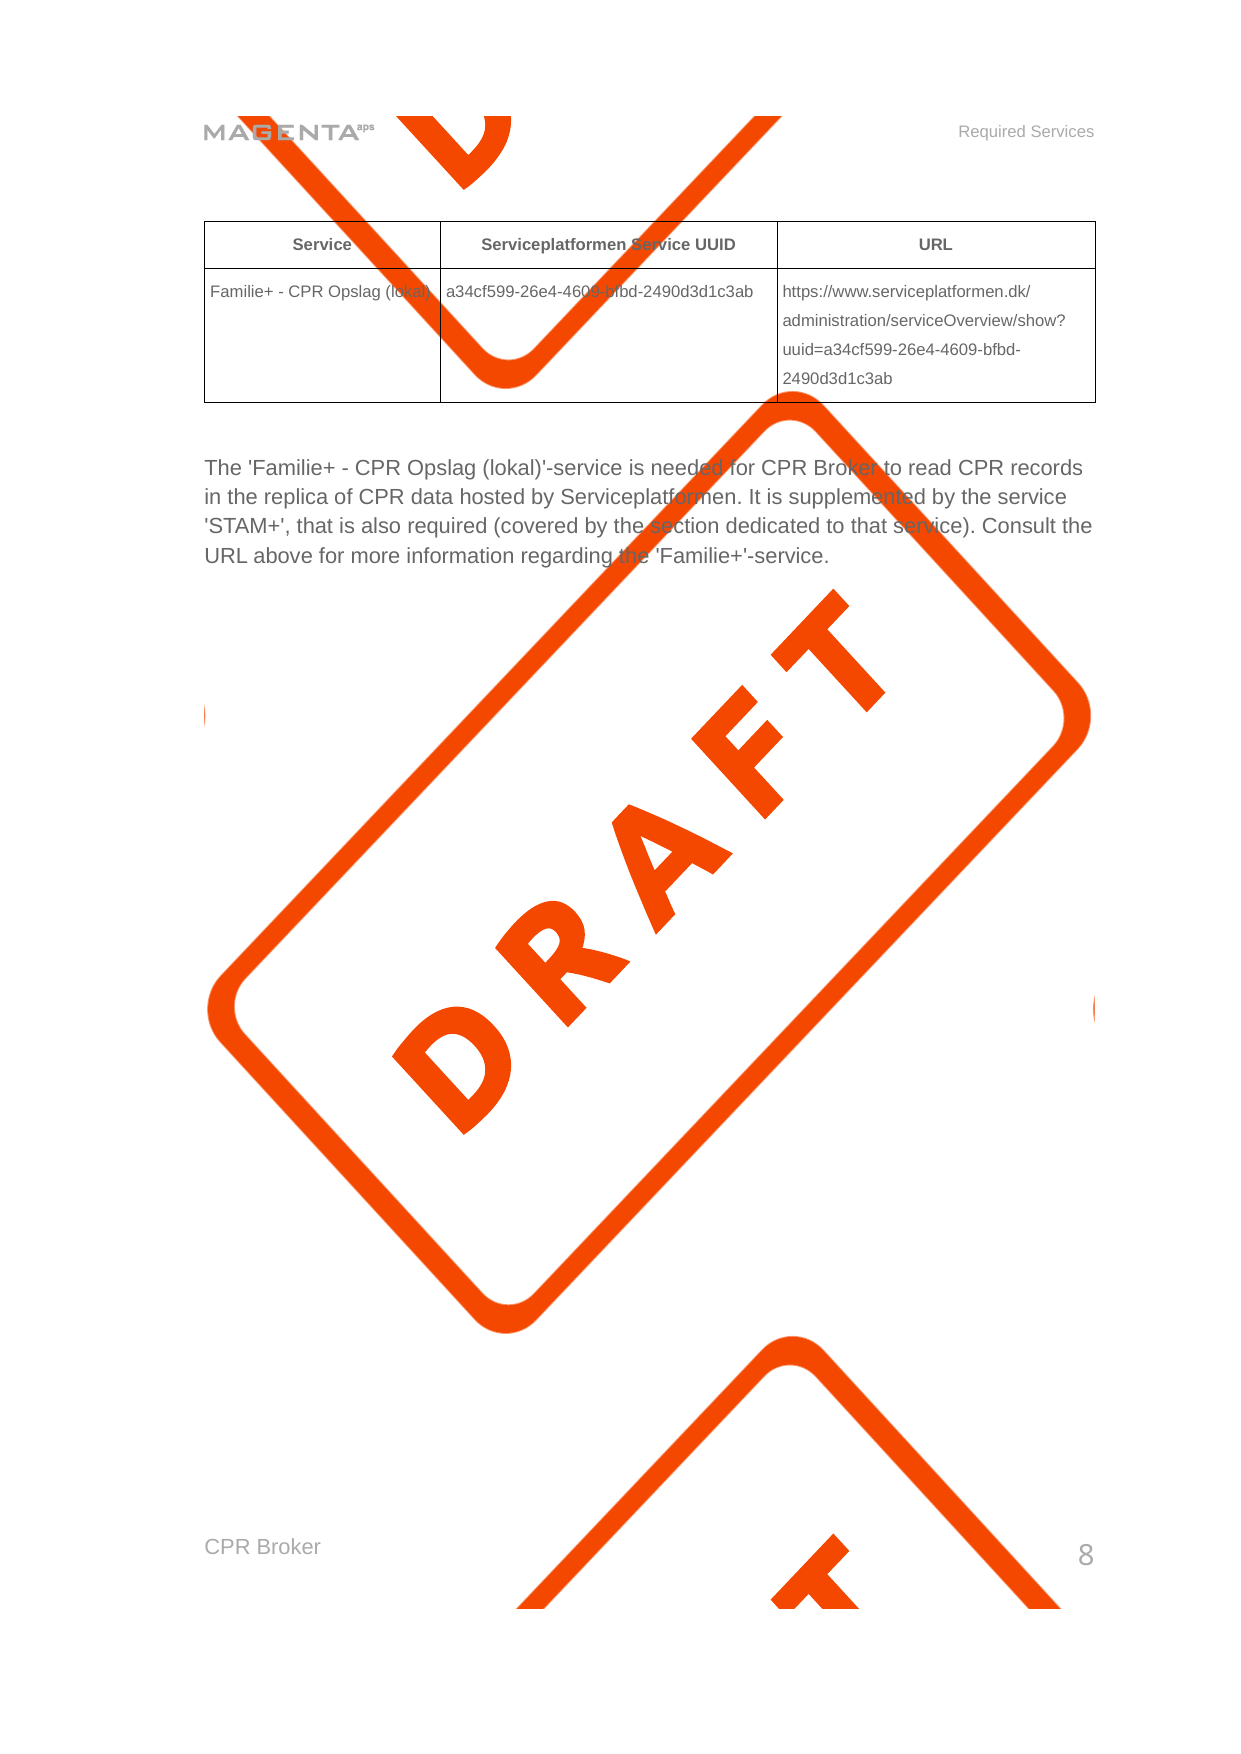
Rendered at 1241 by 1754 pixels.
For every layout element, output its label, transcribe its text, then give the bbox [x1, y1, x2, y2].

table_cell https://www.serviceplatformen.dk/administration/serviceOverview/show?uuid=a34cf599-26e4-4609-bfbd-2490d3d1c3ab [778, 269, 1095, 402]
table_cell Familie+ - CPR Opslag (lokal) [205, 269, 440, 402]
table_header URL [778, 222, 1095, 268]
table_header Serviceplatformen Service UUID [441, 222, 777, 268]
text The 'Familie+ - CPR Opslag (lokal)'-service is needed for CPR Broker to read CPR records in the replica of CPR data hosted by Serviceplatformen. It is supplemented by the service 'STAM+', that is also required (covered by the section dedicated to that service). Consult the URL above for more information regarding the 'Familie+'-service. [204, 452, 1094, 569]
table_cell a34cf599-26e4-4609-bfbd-2490d3d1c3ab [441, 269, 777, 402]
table_header Service [205, 222, 440, 268]
